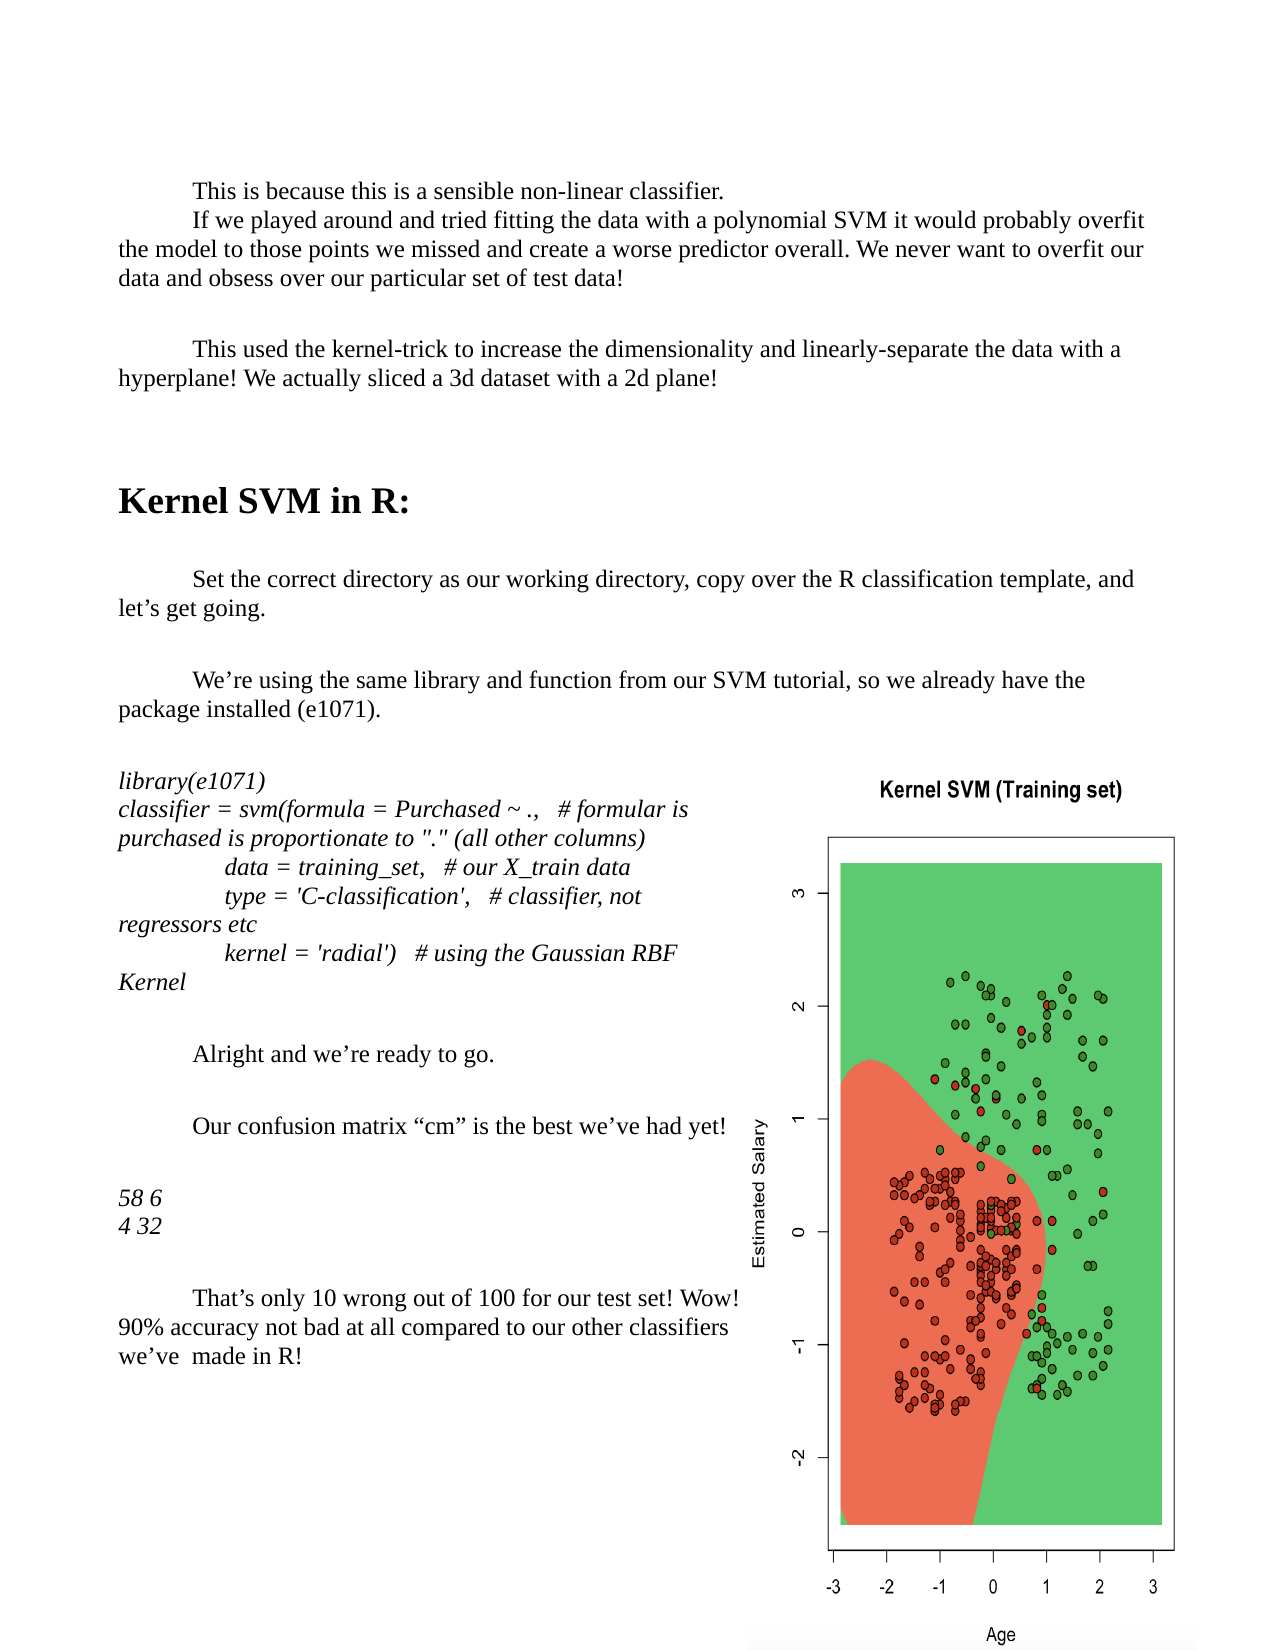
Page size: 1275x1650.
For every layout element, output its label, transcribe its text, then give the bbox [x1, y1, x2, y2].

text classifier = svm(formula = Purchased ~ ., # formular is purchased is proportionate to "." (all other columns) [118, 794, 746, 852]
text type = 'C-classification', # classifier, not regressors etc [118, 881, 746, 938]
text 58 6 [118, 1183, 746, 1211]
text Alright and we’re ready to go. [118, 1039, 746, 1068]
text This is because this is a sensible non-linear classifier. [118, 176, 1157, 205]
text That’s only 10 wrong out of 100 for our test set! Wow! 90% accuracy not bad at all compared to our other classifiers we’ve made in R! [118, 1283, 746, 1369]
text library(e1071) [118, 766, 746, 794]
text kernel = 'radial') # using the Gaussian RBF Kernel [118, 938, 746, 996]
text Kernel SVM in R: [118, 478, 1157, 521]
text If we played around and tried fitting the data with a polynomial SVM it would probably overfit the model to those points we missed and create a worse predictor overall. We never want to overfit our data and obsess over our particular set of test data! [118, 205, 1157, 291]
picture [746, 747, 1199, 1650]
text data = training_set, # our X_train data [118, 852, 746, 881]
text 4 32 [118, 1211, 746, 1240]
text Set the correct directory as our working directory, copy over the R classification template, and let’s get going. [118, 564, 1157, 622]
text This used the kernel-trick to increase the dimensionality and linearly-separate the data with a hyperplane! We actually sliced a 3d dataset with a 2d plane! [118, 334, 1157, 392]
text Our confusion matrix “cm” is the best we’ve had yet! [118, 1111, 746, 1139]
text We’re using the same library and function from our SVM tutorial, so we already have the package installed (e1071). [118, 665, 1157, 723]
